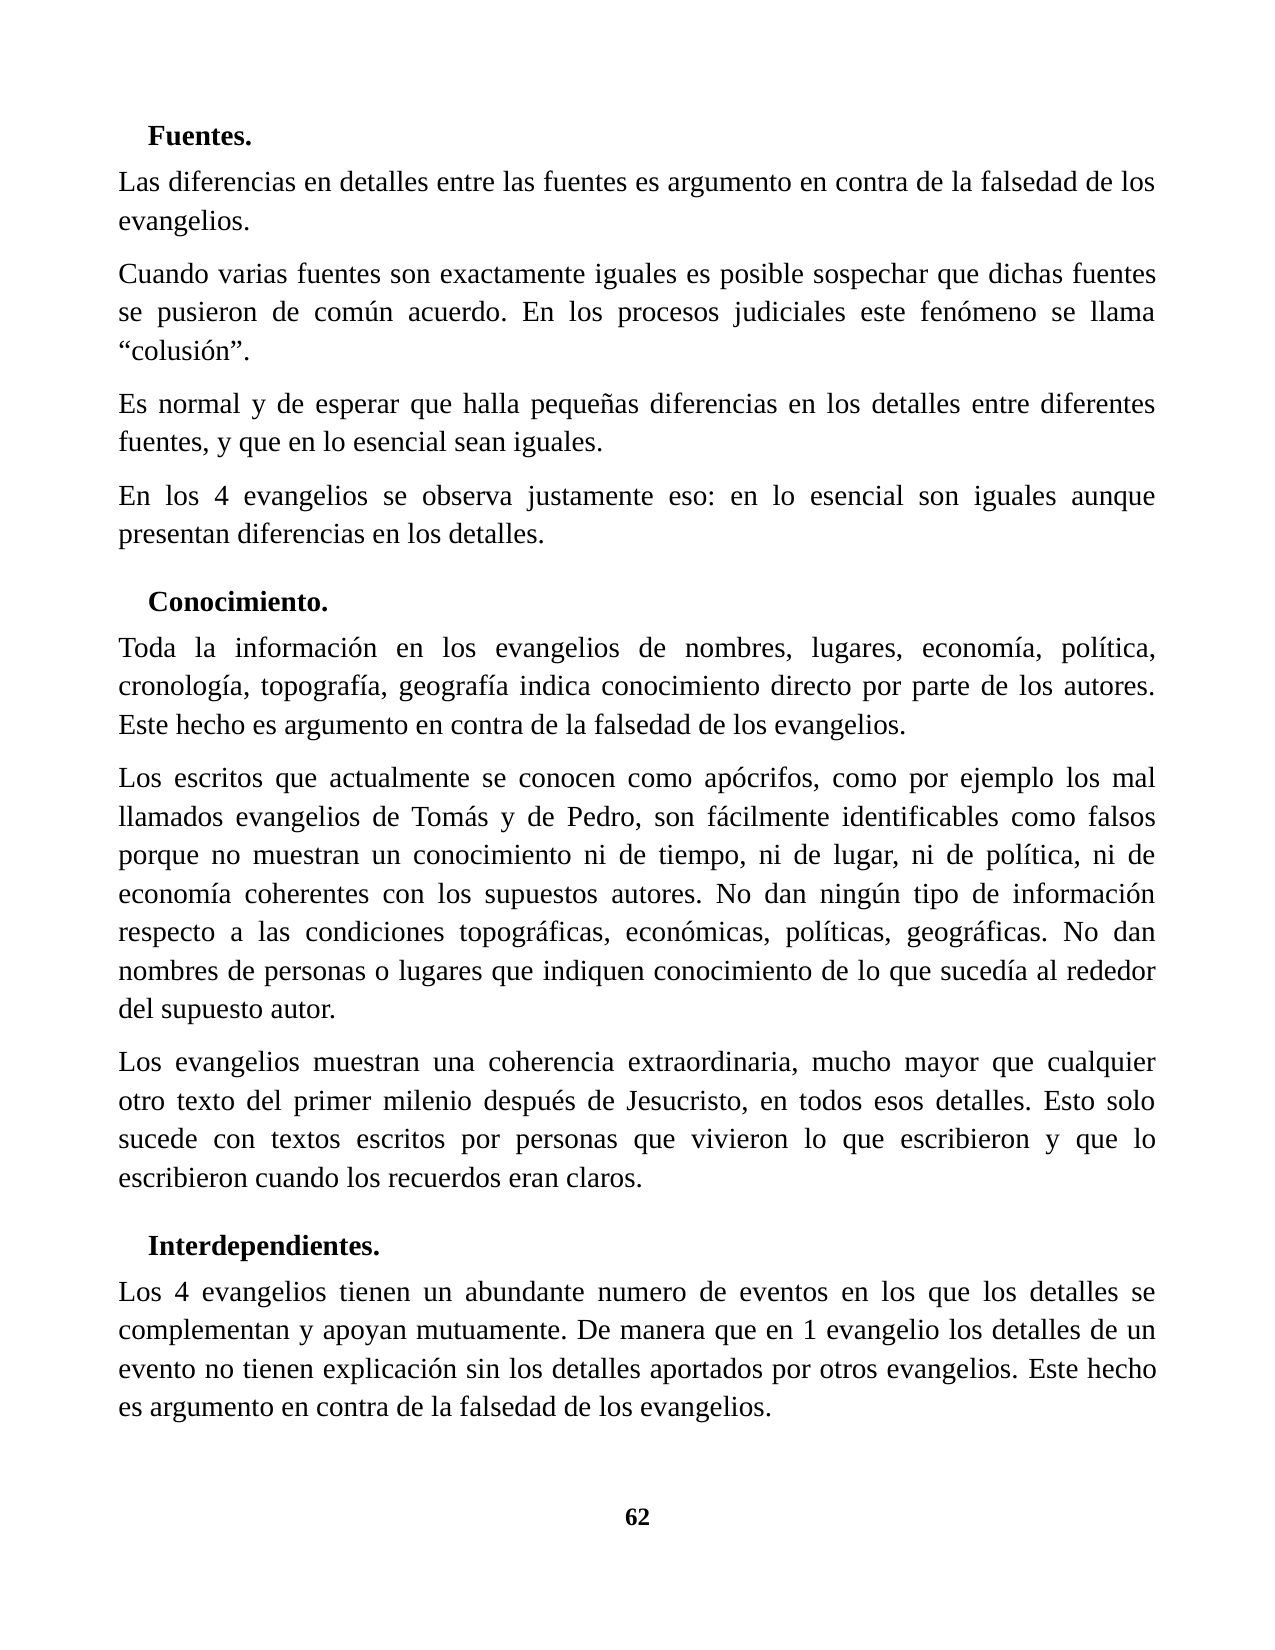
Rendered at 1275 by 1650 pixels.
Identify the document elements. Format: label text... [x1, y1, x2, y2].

text Toda la información en los evangelios de nombres, lugares, economía, política, cronología, topografía, geografía indica conocimiento directo por parte de los autores. Este hecho es argumento en contra de la falsedad de los evangelios. [118, 630, 1157, 741]
text Los 4 evangelios tienen un abundante numero de eventos en los que los detalles se complementan y apoyan mutuamente. De manera que en 1 evangelio los detalles de un evento no tienen explicación sin los detalles aportados por otros evangelios. Este hecho es argumento en contra de la falsedad de los evangelios. [118, 1274, 1157, 1423]
text Cuando varias fuentes son exactamente iguales es posible sospechar que dichas fuentes se pusieron de común acuerdo. En los procesos judiciales este fenómeno se llama “colusión”. [118, 256, 1157, 366]
text En los 4 evangelios se observa justamente eso: en lo esencial son iguales aunque presentan diferencias en los detalles. [118, 478, 1157, 550]
text Las diferencias en detalles entre las fuentes es argumento en contra de la falsedad de los evangelios. [118, 164, 1157, 236]
text Los evangelios muestran una coherencia extraordinaria, mucho mayor que cualquier otro texto del primer milenio después de Jesucristo, en todos esos detalles. Esto solo sucede con textos escritos por personas que vivieron lo que escribieron y que lo escribieron cuando los recuerdos eran claros. [118, 1044, 1157, 1194]
subtitle Interdependientes. [148, 1228, 1157, 1261]
text Es normal y de esperar que halla pequeñas diferencias en los detalles entre diferentes fuentes, y que en lo esencial sean iguales. [118, 386, 1157, 458]
subtitle Fuentes. [148, 118, 1157, 152]
text Los escritos que actualmente se conocen como apócrifos, como por ejemplo los mal llamados evangelios de Tomás y de Pedro, son fácilmente identificables como falsos porque no muestran un conocimiento ni de tiempo, ni de lugar, ni de política, ni de economía coherentes con los supuestos autores. No dan ningún tipo de información respecto a las condiciones topográficas, económicas, políticas, geográficas. No dan nombres de personas o lugares que indiquen conocimiento de lo que sucedía al rededor del supuesto autor. [118, 760, 1157, 1025]
subtitle Conocimiento. [148, 584, 1157, 617]
